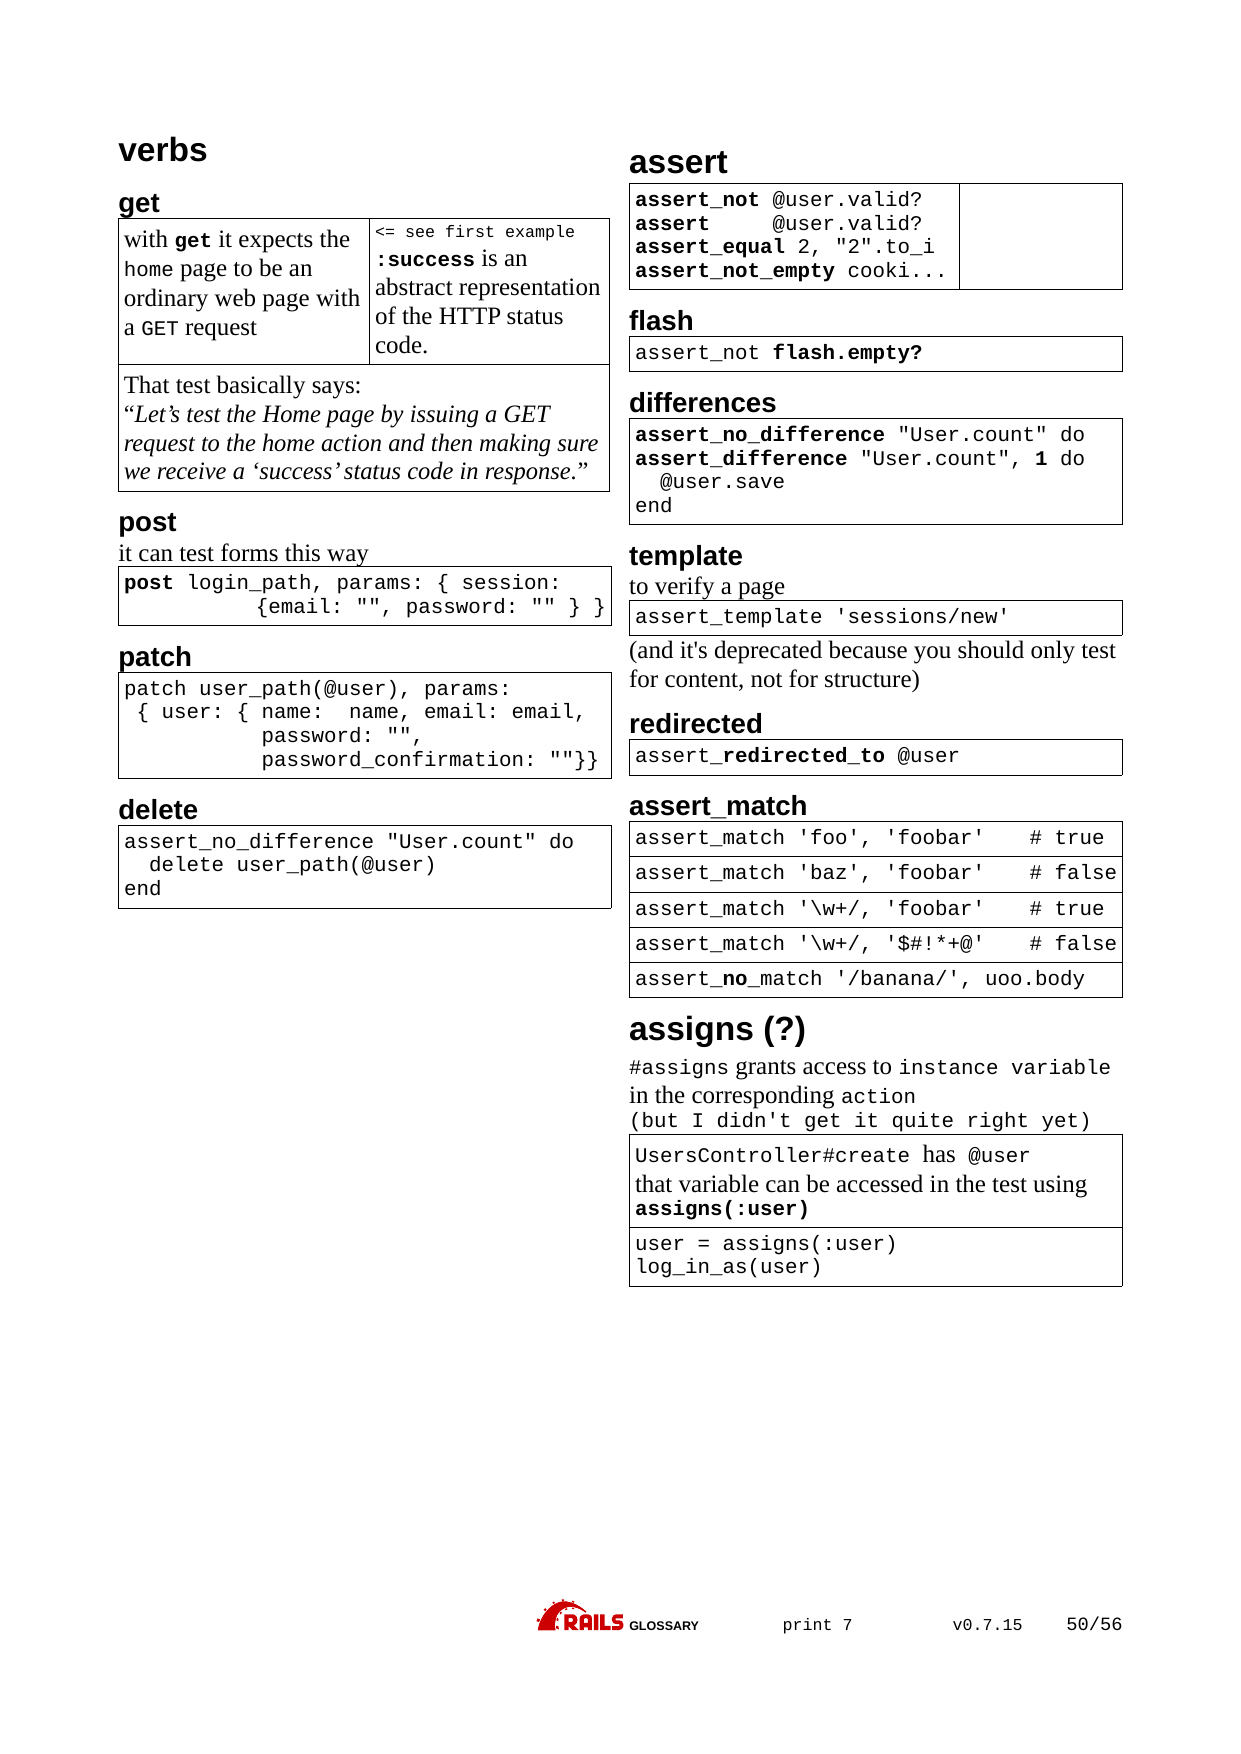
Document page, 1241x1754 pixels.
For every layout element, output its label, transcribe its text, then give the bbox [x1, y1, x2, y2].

table_header patch user_path(@user), params: { user: { name: name, email: email, password: "", password_confirmation: ""}} [119, 673, 611, 778]
table_cell assert_match 'baz', 'foobar' [630, 857, 993, 892]
table_header UsersController#create has @user that variable can be accessed in the test using assigns(:user) [630, 1135, 1122, 1227]
table_header # true [994, 822, 1122, 856]
text #assigns grants access to instance variable in the corresponding action [629, 1051, 1122, 1110]
table_header [960, 184, 1122, 289]
text it can test forms this way [118, 538, 611, 566]
subtitle get [118, 186, 611, 218]
table_cell assert_match '\w+/, '$#!*+@' [630, 928, 993, 962]
subtitle assert_match [629, 789, 1122, 821]
table_cell assert_match '\w+/, 'foobar' [630, 893, 993, 927]
table_cell That test basically says: “Let’s test the Home page by issuing a GET request to the home action and then making sure we receive a ‘success’ status code in response.” [119, 365, 609, 491]
subtitle verbs [118, 130, 611, 168]
text to verify a page [629, 571, 1122, 600]
table_header assert_no_difference "User.count" do assert_difference "User.count", 1 do @user.save end [630, 419, 1122, 524]
subtitle post [118, 506, 611, 538]
table_header assert_not flash.empty? [630, 337, 1122, 371]
table_cell # true [994, 893, 1122, 927]
table_header assert_not @user.valid? assert @user.valid? assert_equal 2, "2".to_i assert_not_empty cooki... [630, 184, 959, 289]
subtitle redirected [629, 707, 1122, 739]
subtitle assert [629, 142, 1122, 180]
table_header assert_template 'sessions/new' [630, 601, 1122, 635]
table_header post login_path, params: { session: {email: "", password: "" } } [119, 567, 611, 625]
table_cell # false [994, 857, 1122, 892]
table_header assert_match 'foo', 'foobar' [630, 822, 993, 856]
table_cell assert_no_match '/banana/', uoo.body [630, 963, 1122, 997]
subtitle flash [629, 304, 1122, 336]
text (and it's deprecated because you should only test for content, not for structure) [629, 636, 1122, 693]
subtitle assigns (?) [629, 1009, 1122, 1048]
subtitle patch [118, 640, 611, 672]
table_header with get it expects the home page to be an ordinary web page with a GET request [119, 219, 369, 364]
subtitle differences [629, 386, 1122, 418]
table_cell user = assigns(:user) log_in_as(user) [630, 1228, 1122, 1286]
table_header <= see first example :success is an abstract representation of the HTTP status code. [370, 219, 609, 364]
subtitle template [629, 539, 1122, 571]
table_header assert_no_difference "User.count" do delete user_path(@user) end [119, 826, 611, 907]
text (but I didn't get it quite right yet) [629, 1110, 1122, 1133]
table_header assert_redirected_to @user [630, 740, 1122, 774]
table_cell # false [994, 928, 1122, 962]
subtitle delete [118, 793, 611, 825]
